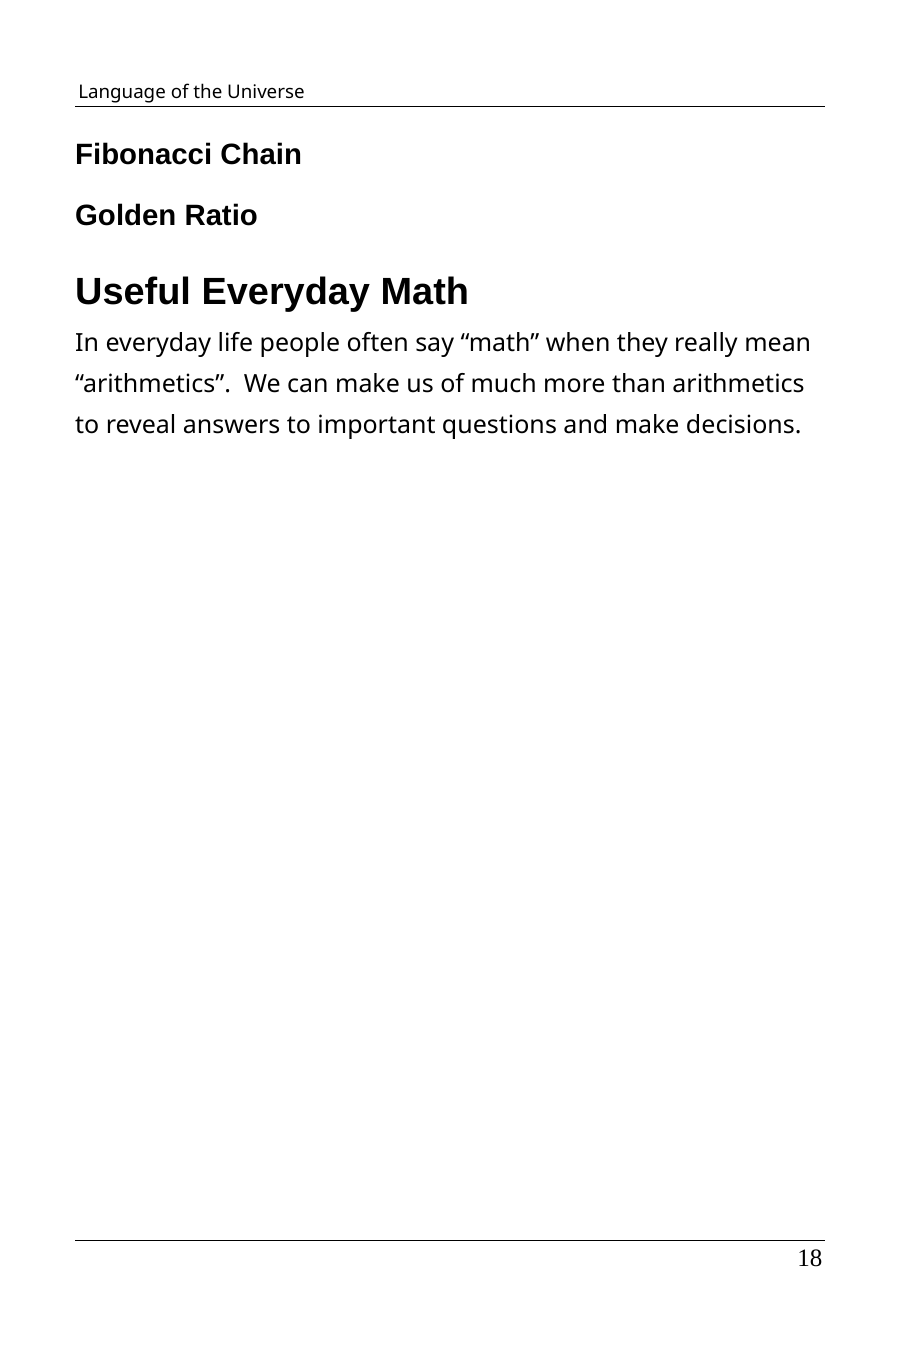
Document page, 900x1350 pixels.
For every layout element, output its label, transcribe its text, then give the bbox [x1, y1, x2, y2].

subtitle Golden Ratio [75, 197, 825, 231]
subtitle Fibonacci Chain [75, 137, 825, 170]
subtitle Useful Everyday Math [75, 269, 825, 312]
text In everyday life people often say “math” when they really mean “arithmetics”. We can make us of much more than arithmetics to reveal answers to important questions and make decisions. [75, 325, 825, 441]
